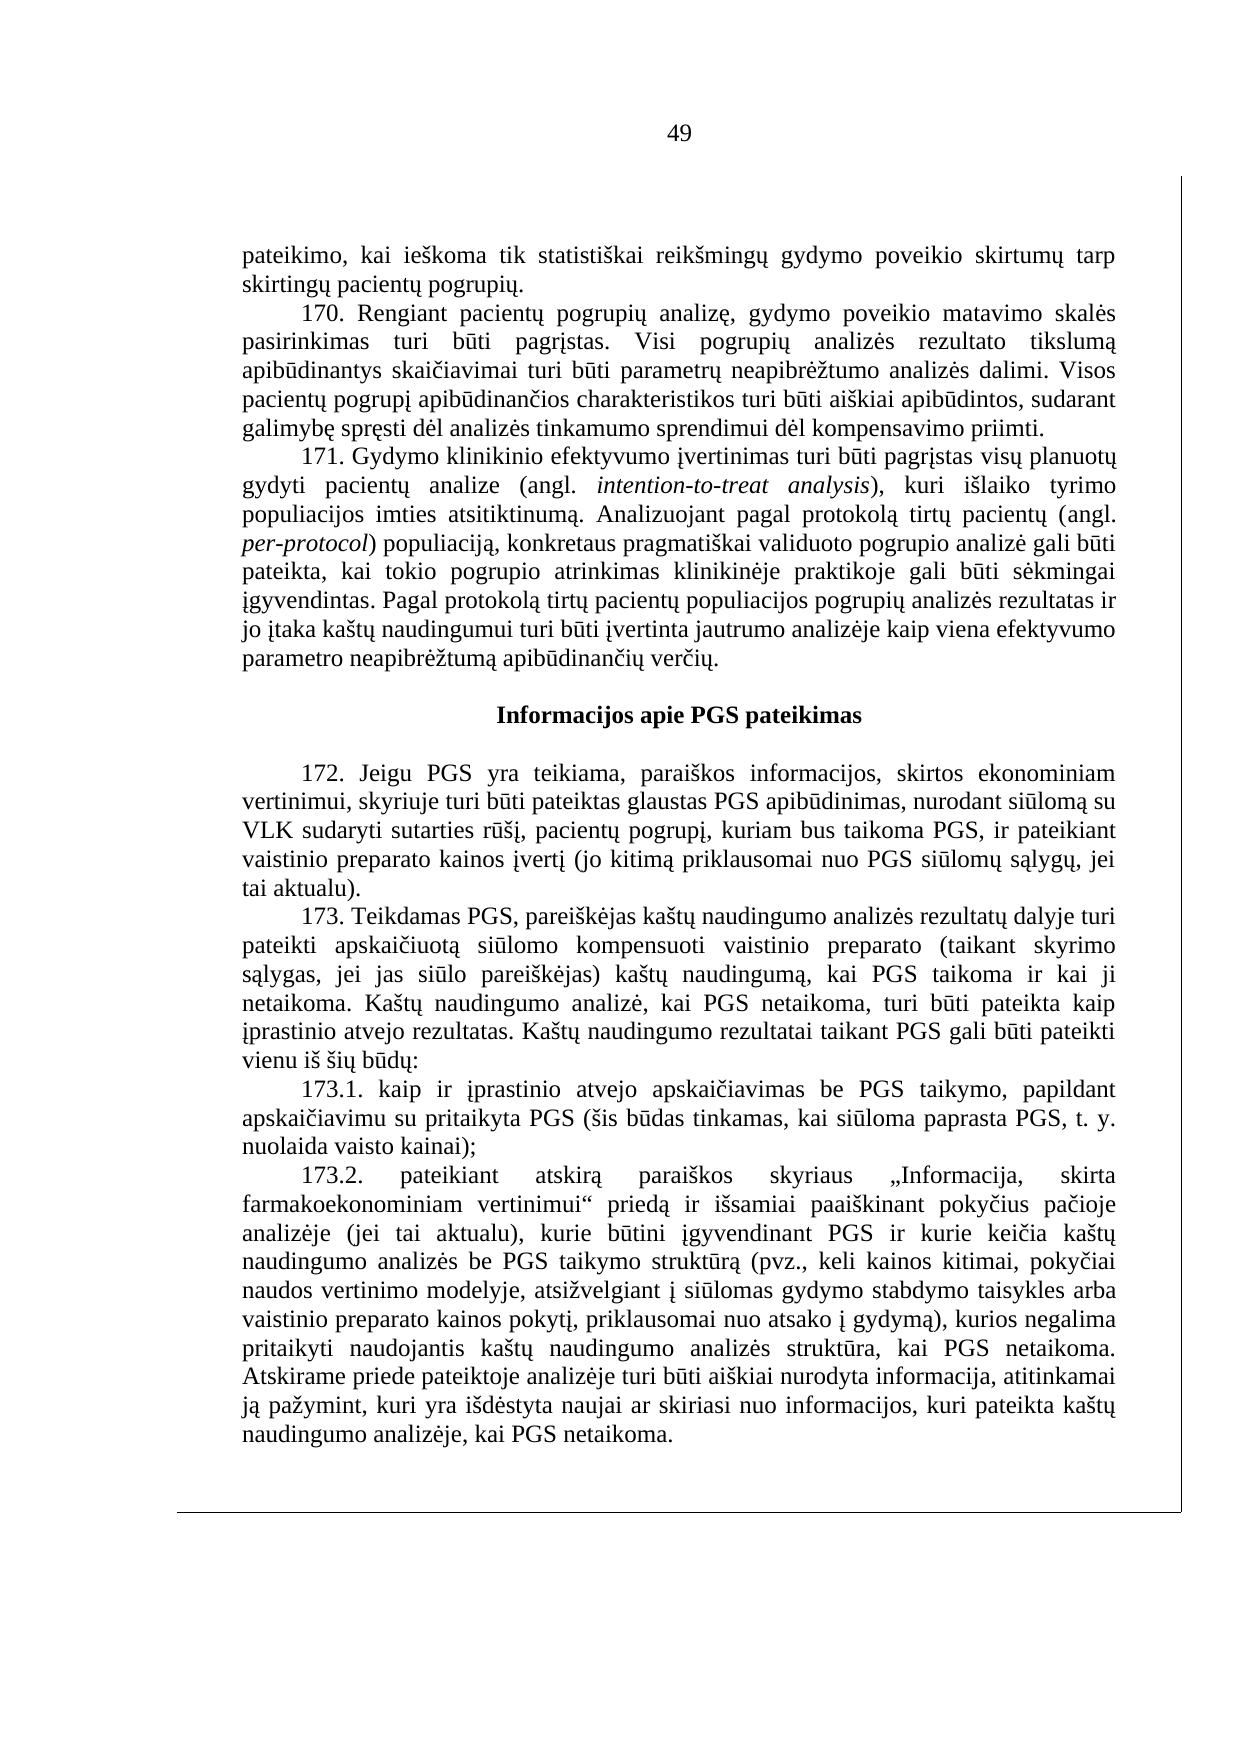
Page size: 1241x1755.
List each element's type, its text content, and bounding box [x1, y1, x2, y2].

text 173.2. pateikiant atskirą paraiškos skyriaus „Informacija, skirta farmakoekonominiam vertinimui“ priedą ir išsamiai paaiškinant pokyčius pačioje analizėje (jei tai aktualu), kurie būtini įgyvendinant PGS ir kurie keičia kaštų naudingumo analizės be PGS taikymo struktūrą (pvz., keli kainos kitimai, pokyčiai naudos vertinimo modelyje, atsižvelgiant į siūlomas gydymo stabdymo taisykles arba vaistinio preparato kainos pokytį, priklausomai nuo atsako į gydymą), kurios negalima pritaikyti naudojantis kaštų naudingumo analizės struktūra, kai PGS netaikoma. Atskirame priede pateiktoje analizėje turi būti aiškiai nurodyta informacija, atitinkamai ją pažymint, kuri yra išdėstyta naujai ar skiriasi nuo informacijos, kuri pateikta kaštų naudingumo analizėje, kai PGS netaikoma. [177, 1160, 1181, 1512]
text pateikimo, kai ieškoma tik statistiškai reikšmingų gydymo poveikio skirtumų tarp skirtingų pacientų pogrupių. [177, 176, 1181, 298]
subtitle Informacijos apie PGS pateikimas [177, 700, 1181, 729]
text 171. Gydymo klinikinio efektyvumo įvertinimas turi būti pagrįstas visų planuotų gydyti pacientų analize (angl. intention-to-treat analysis), kuri išlaiko tyrimo populiacijos imties atsitiktinumą. Analizuojant pagal protokolą tirtų pacientų (angl. per-protocol) populiaciją, konkretaus pragmatiškai validuoto pogrupio analizė gali būti pateikta, kai tokio pogrupio atrinkimas klinikinėje praktikoje gali būti sėkmingai įgyvendintas. Pagal protokolą tirtų pacientų populiacijos pogrupių analizės rezultatas ir jo įtaka kaštų naudingumui turi būti įvertinta jautrumo analizėje kaip viena efektyvumo parametro neapibrėžtumą apibūdinančių verčių. [177, 441, 1181, 671]
text 173. Teikdamas PGS, pareiškėjas kaštų naudingumo analizės rezultatų dalyje turi pateikti apskaičiuotą siūlomo kompensuoti vaistinio preparato (taikant skyrimo sąlygas, jei jas siūlo pareiškėjas) kaštų naudingumą, kai PGS taikoma ir kai ji netaikoma. Kaštų naudingumo analizė, kai PGS netaikoma, turi būti pateikta kaip įprastinio atvejo rezultatas. Kaštų naudingumo rezultatai taikant PGS gali būti pateikti vienu iš šių būdų: [177, 901, 1181, 1074]
text 172. Jeigu PGS yra teikiama, paraiškos informacijos, skirtos ekonominiam vertinimui, skyriuje turi būti pateiktas glaustas PGS apibūdinimas, nurodant siūlomą su VLK sudaryti sutarties rūšį, pacientų pogrupį, kuriam bus taikoma PGS, ir pateikiant vaistinio preparato kainos įvertį (jo kitimą priklausomai nuo PGS siūlomų sąlygų, jei tai aktualu). [177, 758, 1181, 901]
text 170. Rengiant pacientų pogrupių analizę, gydymo poveikio matavimo skalės pasirinkimas turi būti pagrįstas. Visi pogrupių analizės rezultato tikslumą apibūdinantys skaičiavimai turi būti parametrų neapibrėžtumo analizės dalimi. Visos pacientų pogrupį apibūdinančios charakteristikos turi būti aiškiai apibūdintos, sudarant galimybę spręsti dėl analizės tinkamumo sprendimui dėl kompensavimo priimti. [177, 298, 1181, 441]
text 173.1. kaip ir įprastinio atvejo apskaičiavimas be PGS taikymo, papildant apskaičiavimu su pritaikyta PGS (šis būdas tinkamas, kai siūloma paprasta PGS, t. y. nuolaida vaisto kainai); [177, 1074, 1181, 1160]
